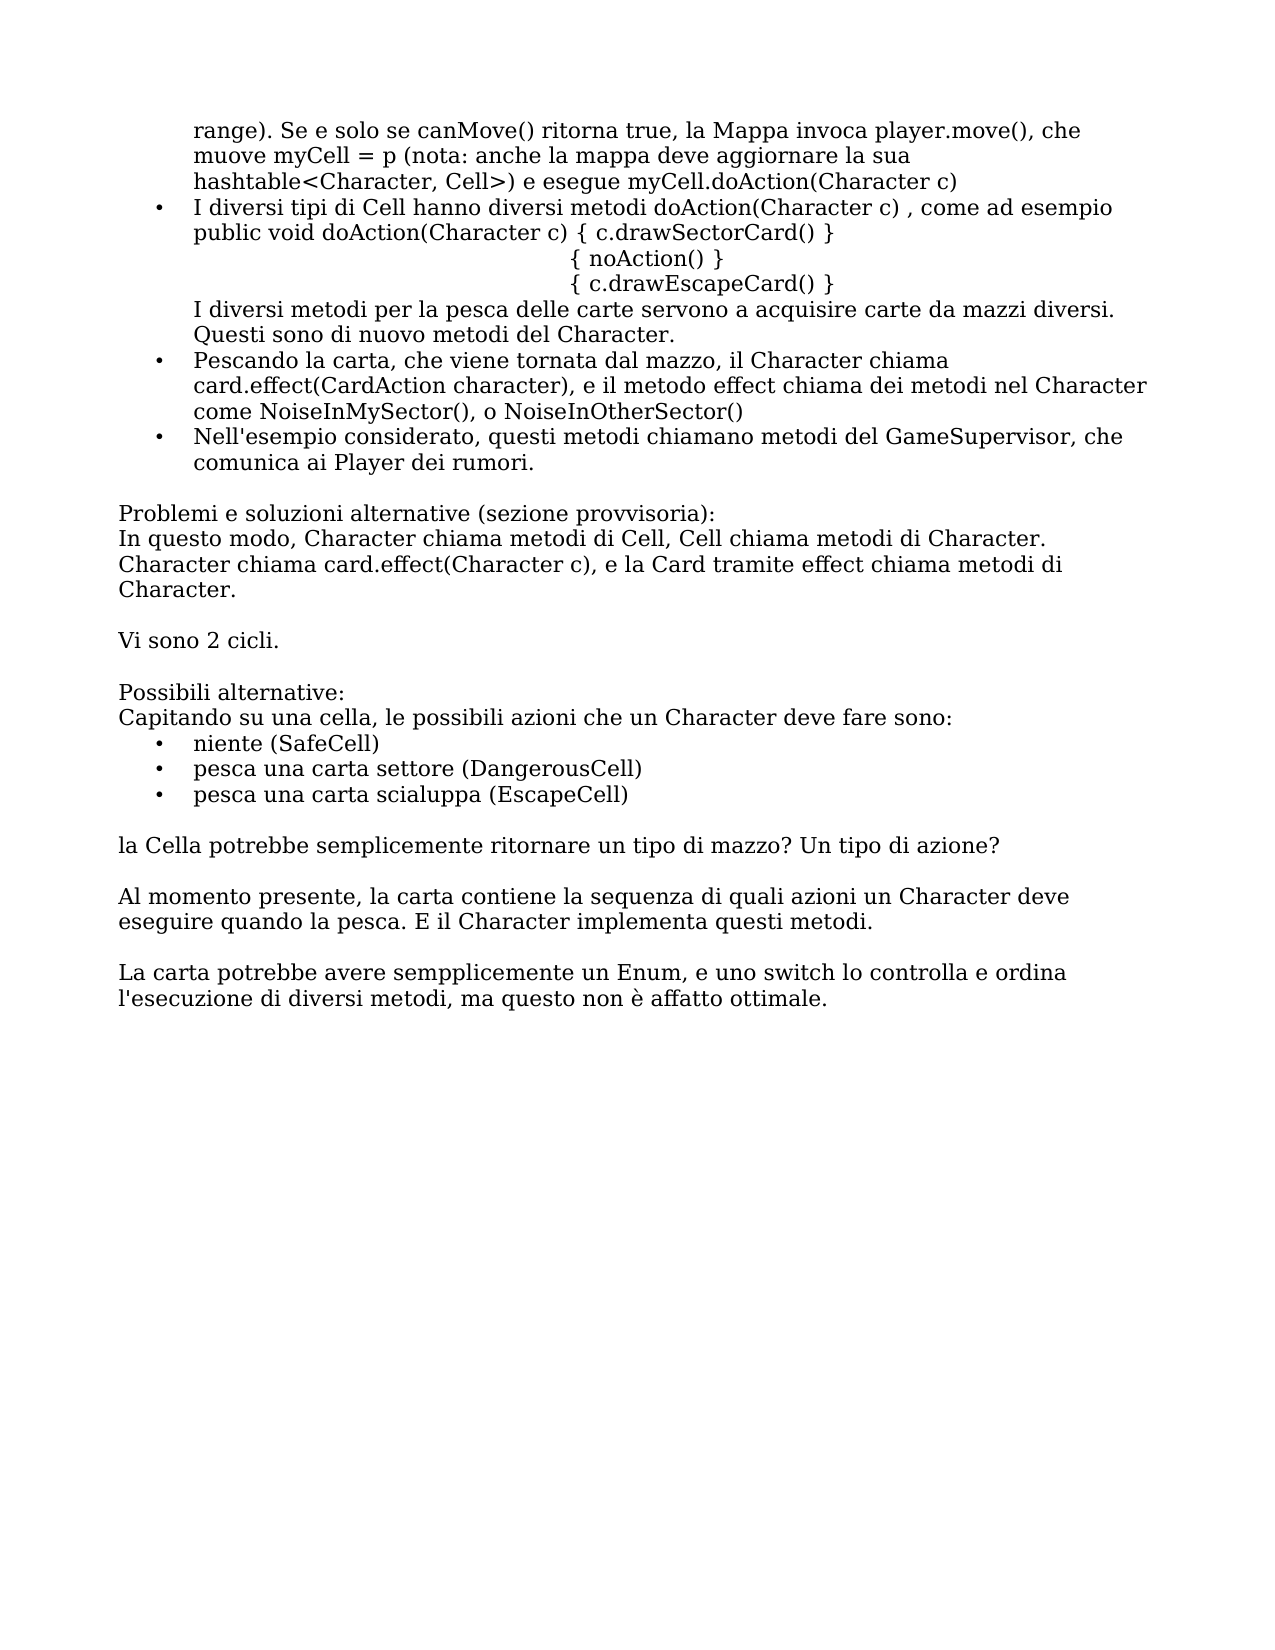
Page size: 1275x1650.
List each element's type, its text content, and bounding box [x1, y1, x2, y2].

list niente (SafeCell) [156, 731, 1157, 756]
text In questo modo, Character chiama metodi di Cell, Cell chiama metodi di Character. [118, 526, 1157, 552]
list pesca una carta scialuppa (EscapeCell) [156, 782, 1157, 807]
text Possibili alternative: [118, 679, 1157, 705]
text la Cella potrebbe semplicemente ritornare un tipo di mazzo? Un tipo di azione? [118, 833, 1157, 858]
text I diversi metodi per la pesca delle carte servono a acquisire carte da mazzi diversi. [118, 297, 1157, 322]
list range). Se e solo se canMove() ritorna true, la Mappa invoca player.move(), che muove myCell = p (nota: anche la mappa deve aggiornare la sua hashtable<Character, Cell>) e esegue myCell.doAction(Character c) [156, 118, 1157, 195]
text Capitando su una cella, le possibili azioni che un Character deve fare sono: [118, 705, 1157, 731]
text Vi sono 2 cicli. [118, 628, 1157, 654]
text Al momento presente, la carta contiene la sequenza di quali azioni un Character deve eseguire quando la pesca. E il Character implementa questi metodi. [118, 884, 1157, 935]
list I diversi tipi di Cell hanno diversi metodi doAction(Character c) , come ad esempio [156, 195, 1157, 220]
text { noAction() } [118, 246, 1157, 271]
text Questi sono di nuovo metodi del Character. [118, 322, 1157, 348]
text Character chiama card.effect(Character c), e la Card tramite effect chiama metodi di Character. [118, 552, 1157, 603]
list pesca una carta settore (DangerousCell) [156, 756, 1157, 782]
text { c.drawEscapeCard() } [118, 271, 1157, 297]
list public void doAction(Character c) { c.drawSectorCard() } [156, 220, 1157, 246]
text Problemi e soluzioni alternative (sezione provvisoria): [118, 501, 1157, 526]
list Pescando la carta, che viene tornata dal mazzo, il Character chiama card.effect(CardAction character), e il metodo effect chiama dei metodi nel Character come NoiseInMySector(), o NoiseInOtherSector() [156, 348, 1157, 424]
text La carta potrebbe avere sempplicemente un Enum, e uno switch lo controlla e ordina l'esecuzione di diversi metodi, ma questo non è affatto ottimale. [118, 960, 1157, 1011]
list Nell'esempio considerato, questi metodi chiamano metodi del GameSupervisor, che comunica ai Player dei rumori. [156, 424, 1157, 475]
